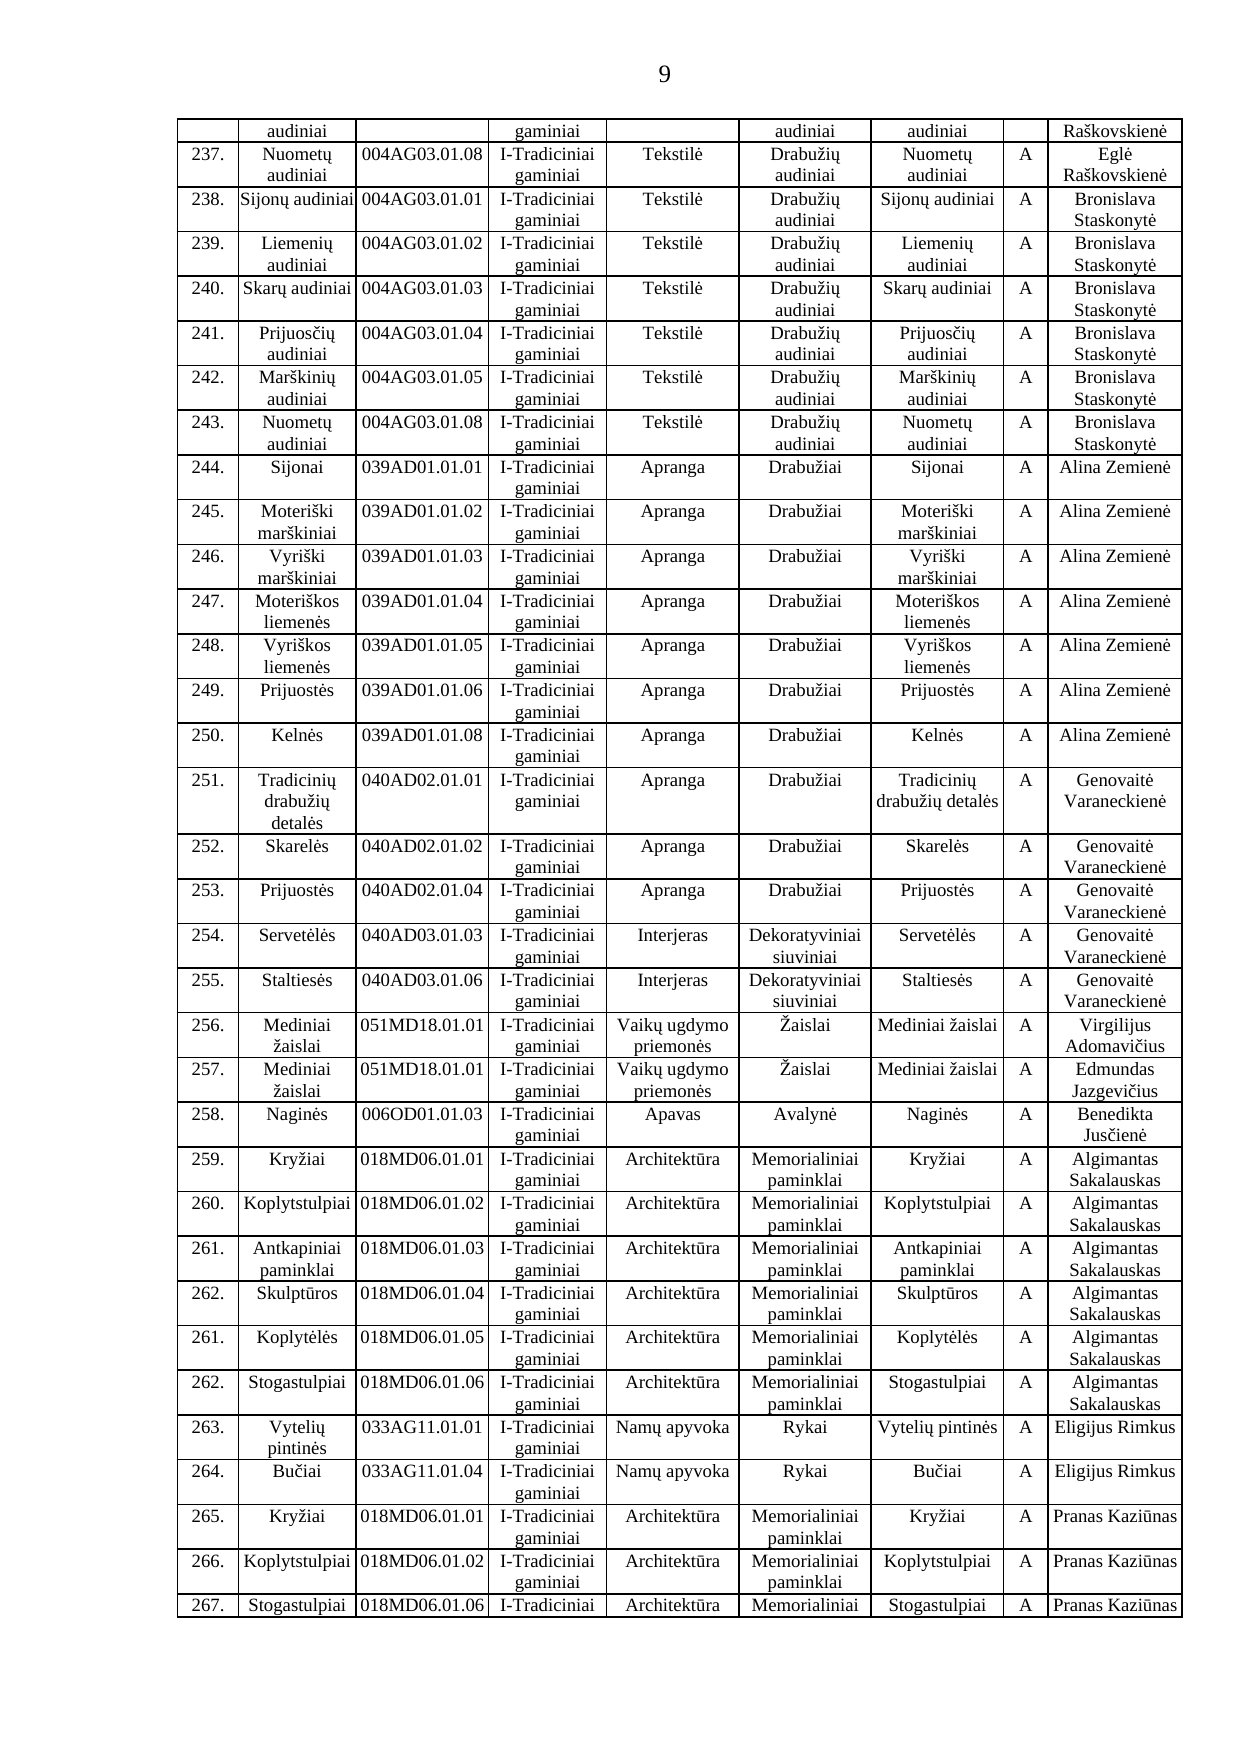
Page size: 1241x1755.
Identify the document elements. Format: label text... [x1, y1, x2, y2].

table_cell 039AD01.01.05 [357, 635, 488, 677]
table_cell Kryžiai [239, 1505, 355, 1548]
table_cell 261. [178, 1326, 238, 1369]
table_cell Moteriški marškiniai [872, 500, 1003, 543]
table_cell 051MD18.01.01 [357, 1013, 488, 1057]
table_cell Alina Zemienė [1049, 724, 1181, 767]
table_cell A [1004, 880, 1047, 922]
table_cell I-Tradiciniai gaminiai [489, 835, 606, 878]
table_cell 033AG11.01.04 [357, 1460, 488, 1503]
table_cell Apranga [607, 724, 738, 767]
table_cell Kryžiai [239, 1148, 355, 1191]
table_cell Apranga [607, 635, 738, 677]
table_cell A [1004, 366, 1047, 409]
table_cell 242. [178, 366, 238, 409]
table_cell Skarų audiniai [872, 277, 1003, 320]
table_cell Žaislai [740, 1013, 870, 1057]
table_cell audiniai [740, 120, 870, 141]
table_cell Apranga [607, 456, 738, 499]
table_cell 040AD02.01.04 [357, 880, 488, 922]
table_cell A [1004, 411, 1047, 454]
table_cell A [1004, 188, 1047, 231]
table_cell A [1004, 1237, 1047, 1280]
table_cell Tradicinių drabužių detalės [239, 768, 355, 833]
table_cell 246. [178, 545, 238, 588]
table_cell Stogastulpiai [872, 1371, 1003, 1414]
table_cell Alina Zemienė [1049, 590, 1181, 633]
table_cell Interjeras [607, 969, 738, 1012]
table_cell I-Tradiciniai gaminiai [489, 724, 606, 767]
table_cell Apranga [607, 768, 738, 833]
table_cell A [1004, 1505, 1047, 1548]
table_cell Apranga [607, 545, 738, 588]
table_cell Drabužiai [740, 456, 870, 499]
table_cell Moteriškos liemenės [239, 590, 355, 633]
table_cell Servetėlės [872, 924, 1003, 967]
table_cell Žaislai [740, 1058, 870, 1101]
table_cell Tekstilė [607, 366, 738, 409]
table_cell Alina Zemienė [1049, 500, 1181, 543]
table_cell A [1004, 1371, 1047, 1414]
table_cell [357, 120, 488, 141]
table_cell Algimantas Sakalauskas [1049, 1326, 1181, 1369]
table_cell Apranga [607, 835, 738, 878]
table_cell Architektūra [607, 1282, 738, 1325]
table_cell 238. [178, 188, 238, 231]
table_cell 018MD06.01.01 [357, 1505, 488, 1548]
table_cell 004AG03.01.01 [357, 188, 488, 231]
table_cell Stogastulpiai [872, 1595, 1003, 1616]
table_cell Memorialiniai paminklai [740, 1192, 870, 1235]
table_cell 262. [178, 1282, 238, 1325]
table_cell I-Tradiciniai gaminiai [489, 1550, 606, 1593]
table_cell Drabužiai [740, 835, 870, 878]
table_cell A [1004, 1192, 1047, 1235]
table_cell 040AD02.01.02 [357, 835, 488, 878]
table_cell Pranas Kaziūnas [1049, 1550, 1181, 1593]
table_cell Kelnės [872, 724, 1003, 767]
table_cell audiniai [239, 120, 355, 141]
table_cell Bronislava Staskonytė [1049, 322, 1181, 365]
table_cell Apranga [607, 880, 738, 922]
table_cell 252. [178, 835, 238, 878]
table_cell Architektūra [607, 1148, 738, 1191]
table_cell Memorialiniai paminklai [740, 1326, 870, 1369]
table_cell Antkapiniai paminklai [239, 1237, 355, 1280]
table_cell Prijuostės [872, 880, 1003, 922]
table_cell Sijonų audiniai [239, 188, 355, 231]
table_cell 004AG03.01.08 [357, 411, 488, 454]
table_cell A [1004, 456, 1047, 499]
table_cell Prijuostės [872, 679, 1003, 722]
table_cell Kryžiai [872, 1148, 1003, 1191]
table_cell Nuometų audiniai [239, 411, 355, 454]
table_cell 018MD06.01.06 [357, 1371, 488, 1414]
table_cell Architektūra [607, 1595, 738, 1616]
table_cell I-Tradiciniai gaminiai [489, 1237, 606, 1280]
table_cell Genovaitė Varaneckienė [1049, 880, 1181, 922]
table_cell I-Tradiciniai gaminiai [489, 366, 606, 409]
table_cell Vaikų ugdymo priemonės [607, 1013, 738, 1057]
table_cell I-Tradiciniai gaminiai [489, 679, 606, 722]
table_cell I-Tradiciniai gaminiai [489, 277, 606, 320]
table_cell 258. [178, 1103, 238, 1146]
table_cell 254. [178, 924, 238, 967]
table_cell Architektūra [607, 1237, 738, 1280]
table_cell A [1004, 1148, 1047, 1191]
table_cell Drabužiai [740, 590, 870, 633]
table_cell Vyriškos liemenės [239, 635, 355, 677]
table_cell Nuometų audiniai [872, 143, 1003, 186]
table_cell I-Tradiciniai [489, 1595, 606, 1616]
table_cell 237. [178, 143, 238, 186]
table_cell Sijonų audiniai [872, 188, 1003, 231]
table_cell Servetėlės [239, 924, 355, 967]
table_cell 018MD06.01.02 [357, 1192, 488, 1235]
table_cell Memorialiniai [740, 1595, 870, 1616]
table_cell A [1004, 679, 1047, 722]
table_cell Dekoratyviniai siuviniai [740, 924, 870, 967]
table_cell Marškinių audiniai [239, 366, 355, 409]
table_cell Antkapiniai paminklai [872, 1237, 1003, 1280]
table_cell I-Tradiciniai gaminiai [489, 188, 606, 231]
table_cell Bučiai [872, 1460, 1003, 1503]
table_cell Stogastulpiai [239, 1371, 355, 1414]
table_cell 004AG03.01.08 [357, 143, 488, 186]
table_cell I-Tradiciniai gaminiai [489, 1282, 606, 1325]
table_cell Marškinių audiniai [872, 366, 1003, 409]
table_cell Sijonai [239, 456, 355, 499]
table_cell Naginės [872, 1103, 1003, 1146]
table_cell Drabužių audiniai [740, 366, 870, 409]
table_cell A [1004, 1058, 1047, 1101]
table_cell Apavas [607, 1103, 738, 1146]
table_cell 018MD06.01.05 [357, 1326, 488, 1369]
table_cell Bronislava Staskonytė [1049, 232, 1181, 275]
table_cell Genovaitė Varaneckienė [1049, 924, 1181, 967]
table_cell gaminiai [489, 120, 606, 141]
table_cell Drabužių audiniai [740, 411, 870, 454]
table_cell 253. [178, 880, 238, 922]
table_cell Architektūra [607, 1326, 738, 1369]
table_cell Drabužiai [740, 545, 870, 588]
table_cell Drabužių audiniai [740, 143, 870, 186]
table_cell Skulptūros [872, 1282, 1003, 1325]
table_cell Skarelės [239, 835, 355, 878]
table_cell Vaikų ugdymo priemonės [607, 1058, 738, 1101]
table_cell 264. [178, 1460, 238, 1503]
table_cell 018MD06.01.04 [357, 1282, 488, 1325]
table_cell I-Tradiciniai gaminiai [489, 456, 606, 499]
table_cell A [1004, 590, 1047, 633]
table_cell Skulptūros [239, 1282, 355, 1325]
table_cell Stogastulpiai [239, 1595, 355, 1616]
table_cell Apranga [607, 679, 738, 722]
table_cell Mediniai žaislai [239, 1058, 355, 1101]
table_cell A [1004, 969, 1047, 1012]
table_cell Architektūra [607, 1371, 738, 1414]
table_cell 239. [178, 232, 238, 275]
table_cell [1004, 120, 1047, 141]
table_cell Rykai [740, 1416, 870, 1459]
table_cell Vytelių pintinės [872, 1416, 1003, 1459]
table_cell A [1004, 768, 1047, 833]
table_cell I-Tradiciniai gaminiai [489, 1148, 606, 1191]
table_cell I-Tradiciniai gaminiai [489, 590, 606, 633]
table_cell Vyriški marškiniai [239, 545, 355, 588]
table_cell I-Tradiciniai gaminiai [489, 1192, 606, 1235]
table_cell A [1004, 1416, 1047, 1459]
table_cell I-Tradiciniai gaminiai [489, 1460, 606, 1503]
table_cell A [1004, 635, 1047, 677]
table_cell Moteriški marškiniai [239, 500, 355, 543]
table_cell Algimantas Sakalauskas [1049, 1371, 1181, 1414]
table_cell A [1004, 1550, 1047, 1593]
table_cell Liemenių audiniai [239, 232, 355, 275]
table_cell Mediniai žaislai [872, 1013, 1003, 1057]
table_cell A [1004, 1282, 1047, 1325]
table_cell Memorialiniai paminklai [740, 1550, 870, 1593]
table_cell 267. [178, 1595, 238, 1616]
table_cell Pranas Kaziūnas [1049, 1595, 1181, 1616]
table_cell 255. [178, 969, 238, 1012]
table_cell I-Tradiciniai gaminiai [489, 924, 606, 967]
table_cell Algimantas Sakalauskas [1049, 1282, 1181, 1325]
table_cell A [1004, 835, 1047, 878]
table_cell Eligijus Rimkus [1049, 1460, 1181, 1503]
table_cell Alina Zemienė [1049, 456, 1181, 499]
table_cell Genovaitė Varaneckienė [1049, 835, 1181, 878]
table_cell Koplytstulpiai [239, 1192, 355, 1235]
table_cell 018MD06.01.02 [357, 1550, 488, 1593]
table_cell Naginės [239, 1103, 355, 1146]
table_cell A [1004, 500, 1047, 543]
table_cell Architektūra [607, 1192, 738, 1235]
table_cell 247. [178, 590, 238, 633]
table_cell 004AG03.01.03 [357, 277, 488, 320]
table_cell Prijuostės [239, 679, 355, 722]
table_cell 004AG03.01.04 [357, 322, 488, 365]
table_cell Nuometų audiniai [872, 411, 1003, 454]
table_cell 039AD01.01.02 [357, 500, 488, 543]
table_cell I-Tradiciniai gaminiai [489, 1058, 606, 1101]
table_cell Memorialiniai paminklai [740, 1148, 870, 1191]
table_cell 256. [178, 1013, 238, 1057]
table_cell Raškovskienė [1049, 120, 1181, 141]
table_cell 257. [178, 1058, 238, 1101]
table_cell Bronislava Staskonytė [1049, 277, 1181, 320]
table_cell Alina Zemienė [1049, 545, 1181, 588]
table_cell 243. [178, 411, 238, 454]
table_cell 261. [178, 1237, 238, 1280]
table_cell A [1004, 1013, 1047, 1057]
table_cell Staltiesės [872, 969, 1003, 1012]
table_cell I-Tradiciniai gaminiai [489, 143, 606, 186]
table_cell Eligijus Rimkus [1049, 1416, 1181, 1459]
table_cell Alina Zemienė [1049, 635, 1181, 677]
table_cell A [1004, 545, 1047, 588]
table_cell A [1004, 1103, 1047, 1146]
table_cell Apranga [607, 590, 738, 633]
table_cell I-Tradiciniai gaminiai [489, 1371, 606, 1414]
table_cell 250. [178, 724, 238, 767]
table_cell 260. [178, 1192, 238, 1235]
table_cell Memorialiniai paminklai [740, 1237, 870, 1280]
table_cell Namų apyvoka [607, 1460, 738, 1503]
table_cell 039AD01.01.08 [357, 724, 488, 767]
table_cell 240. [178, 277, 238, 320]
table_cell 039AD01.01.04 [357, 590, 488, 633]
table_cell Architektūra [607, 1550, 738, 1593]
table_cell Tekstilė [607, 188, 738, 231]
table_cell Alina Zemienė [1049, 679, 1181, 722]
table_cell I-Tradiciniai gaminiai [489, 545, 606, 588]
table_cell 039AD01.01.06 [357, 679, 488, 722]
table_cell I-Tradiciniai gaminiai [489, 635, 606, 677]
table_cell Kelnės [239, 724, 355, 767]
table_cell Memorialiniai paminklai [740, 1371, 870, 1414]
table_cell Liemenių audiniai [872, 232, 1003, 275]
table_cell 262. [178, 1371, 238, 1414]
table_cell A [1004, 277, 1047, 320]
table_cell 248. [178, 635, 238, 677]
table_cell Koplytstulpiai [872, 1192, 1003, 1235]
table_cell Genovaitė Varaneckienė [1049, 969, 1181, 1012]
table_cell Drabužiai [740, 768, 870, 833]
table_cell Prijuosčių audiniai [239, 322, 355, 365]
table_cell Koplytstulpiai [239, 1550, 355, 1593]
table_cell [607, 120, 738, 141]
table_cell 266. [178, 1550, 238, 1593]
table_cell Genovaitė Varaneckienė [1049, 768, 1181, 833]
table_cell 039AD01.01.03 [357, 545, 488, 588]
table_cell I-Tradiciniai gaminiai [489, 1013, 606, 1057]
table_cell Moteriškos liemenės [872, 590, 1003, 633]
table_cell Namų apyvoka [607, 1416, 738, 1459]
table_cell Koplytėlės [239, 1326, 355, 1369]
table_cell I-Tradiciniai gaminiai [489, 768, 606, 833]
table_cell Benedikta Jusčienė [1049, 1103, 1181, 1146]
table_cell Drabužiai [740, 724, 870, 767]
table_cell Interjeras [607, 924, 738, 967]
table_cell Rykai [740, 1460, 870, 1503]
table_cell Bučiai [239, 1460, 355, 1503]
table_cell Tekstilė [607, 322, 738, 365]
table_cell A [1004, 1326, 1047, 1369]
table_cell 241. [178, 322, 238, 365]
table_cell A [1004, 1460, 1047, 1503]
table_cell Algimantas Sakalauskas [1049, 1148, 1181, 1191]
table_cell I-Tradiciniai gaminiai [489, 1103, 606, 1146]
table_cell 040AD02.01.01 [357, 768, 488, 833]
table_cell [178, 120, 238, 141]
table_cell Tekstilė [607, 232, 738, 275]
table_cell Tekstilė [607, 277, 738, 320]
table_cell Drabužių audiniai [740, 188, 870, 231]
table_cell Memorialiniai paminklai [740, 1505, 870, 1548]
table_cell Vyriški marškiniai [872, 545, 1003, 588]
table_cell Tradicinių drabužių detalės [872, 768, 1003, 833]
table_cell Edmundas Jazgevičius [1049, 1058, 1181, 1101]
table_cell Virgilijus Adomavičius [1049, 1013, 1181, 1057]
table_cell Drabužių audiniai [740, 322, 870, 365]
table_cell 040AD03.01.06 [357, 969, 488, 1012]
table_cell 251. [178, 768, 238, 833]
table_cell Prijuostės [239, 880, 355, 922]
table_cell I-Tradiciniai gaminiai [489, 322, 606, 365]
table_cell A [1004, 232, 1047, 275]
table_cell 018MD06.01.03 [357, 1237, 488, 1280]
table_cell Apranga [607, 500, 738, 543]
table_cell Skarelės [872, 835, 1003, 878]
table_cell Mediniai žaislai [872, 1058, 1003, 1101]
table_cell 033AG11.01.01 [357, 1416, 488, 1459]
table_cell A [1004, 1595, 1047, 1616]
table_cell Bronislava Staskonytė [1049, 366, 1181, 409]
table_cell I-Tradiciniai gaminiai [489, 232, 606, 275]
table_cell audiniai [872, 120, 1003, 141]
table_cell Vyriškos liemenės [872, 635, 1003, 677]
table_cell 245. [178, 500, 238, 543]
table_cell Algimantas Sakalauskas [1049, 1192, 1181, 1235]
table_cell I-Tradiciniai gaminiai [489, 969, 606, 1012]
table_cell 259. [178, 1148, 238, 1191]
table_cell Drabužiai [740, 880, 870, 922]
table_cell Drabužių audiniai [740, 277, 870, 320]
table_cell 018MD06.01.06 [357, 1595, 488, 1616]
table_cell Vytelių pintinės [239, 1416, 355, 1459]
table_cell Memorialiniai paminklai [740, 1282, 870, 1325]
table_cell Tekstilė [607, 143, 738, 186]
table_cell Dekoratyviniai siuviniai [740, 969, 870, 1012]
table_cell 039AD01.01.01 [357, 456, 488, 499]
table_cell Koplytstulpiai [872, 1550, 1003, 1593]
table_cell 244. [178, 456, 238, 499]
table_cell 051MD18.01.01 [357, 1058, 488, 1101]
table_cell A [1004, 143, 1047, 186]
table_cell Kryžiai [872, 1505, 1003, 1548]
table_cell Architektūra [607, 1505, 738, 1548]
table_cell Algimantas Sakalauskas [1049, 1237, 1181, 1280]
table_cell A [1004, 924, 1047, 967]
table_cell I-Tradiciniai gaminiai [489, 411, 606, 454]
table_cell 263. [178, 1416, 238, 1459]
table_cell Bronislava Staskonytė [1049, 411, 1181, 454]
table_cell Staltiesės [239, 969, 355, 1012]
table_cell Mediniai žaislai [239, 1013, 355, 1057]
table_cell Drabužiai [740, 635, 870, 677]
table_cell Skarų audiniai [239, 277, 355, 320]
table_cell A [1004, 724, 1047, 767]
table_cell I-Tradiciniai gaminiai [489, 1326, 606, 1369]
table_cell Drabužiai [740, 679, 870, 722]
table_cell Koplytėlės [872, 1326, 1003, 1369]
table_cell I-Tradiciniai gaminiai [489, 500, 606, 543]
table_cell 004AG03.01.05 [357, 366, 488, 409]
table_cell Drabužių audiniai [740, 232, 870, 275]
table_cell 004AG03.01.02 [357, 232, 488, 275]
table_cell Bronislava Staskonytė [1049, 188, 1181, 231]
table_cell Nuometų audiniai [239, 143, 355, 186]
table_cell Prijuosčių audiniai [872, 322, 1003, 365]
table_cell I-Tradiciniai gaminiai [489, 880, 606, 922]
table_cell I-Tradiciniai gaminiai [489, 1505, 606, 1548]
table_cell 006OD01.01.03 [357, 1103, 488, 1146]
table_cell Sijonai [872, 456, 1003, 499]
table_cell 018MD06.01.01 [357, 1148, 488, 1191]
table_cell 249. [178, 679, 238, 722]
table_cell Eglė Raškovskienė [1049, 143, 1181, 186]
table_cell Tekstilė [607, 411, 738, 454]
table_cell I-Tradiciniai gaminiai [489, 1416, 606, 1459]
table_cell Drabužiai [740, 500, 870, 543]
table_cell Pranas Kaziūnas [1049, 1505, 1181, 1548]
table_cell 265. [178, 1505, 238, 1548]
table_cell A [1004, 322, 1047, 365]
table_cell Avalynė [740, 1103, 870, 1146]
table_cell 040AD03.01.03 [357, 924, 488, 967]
